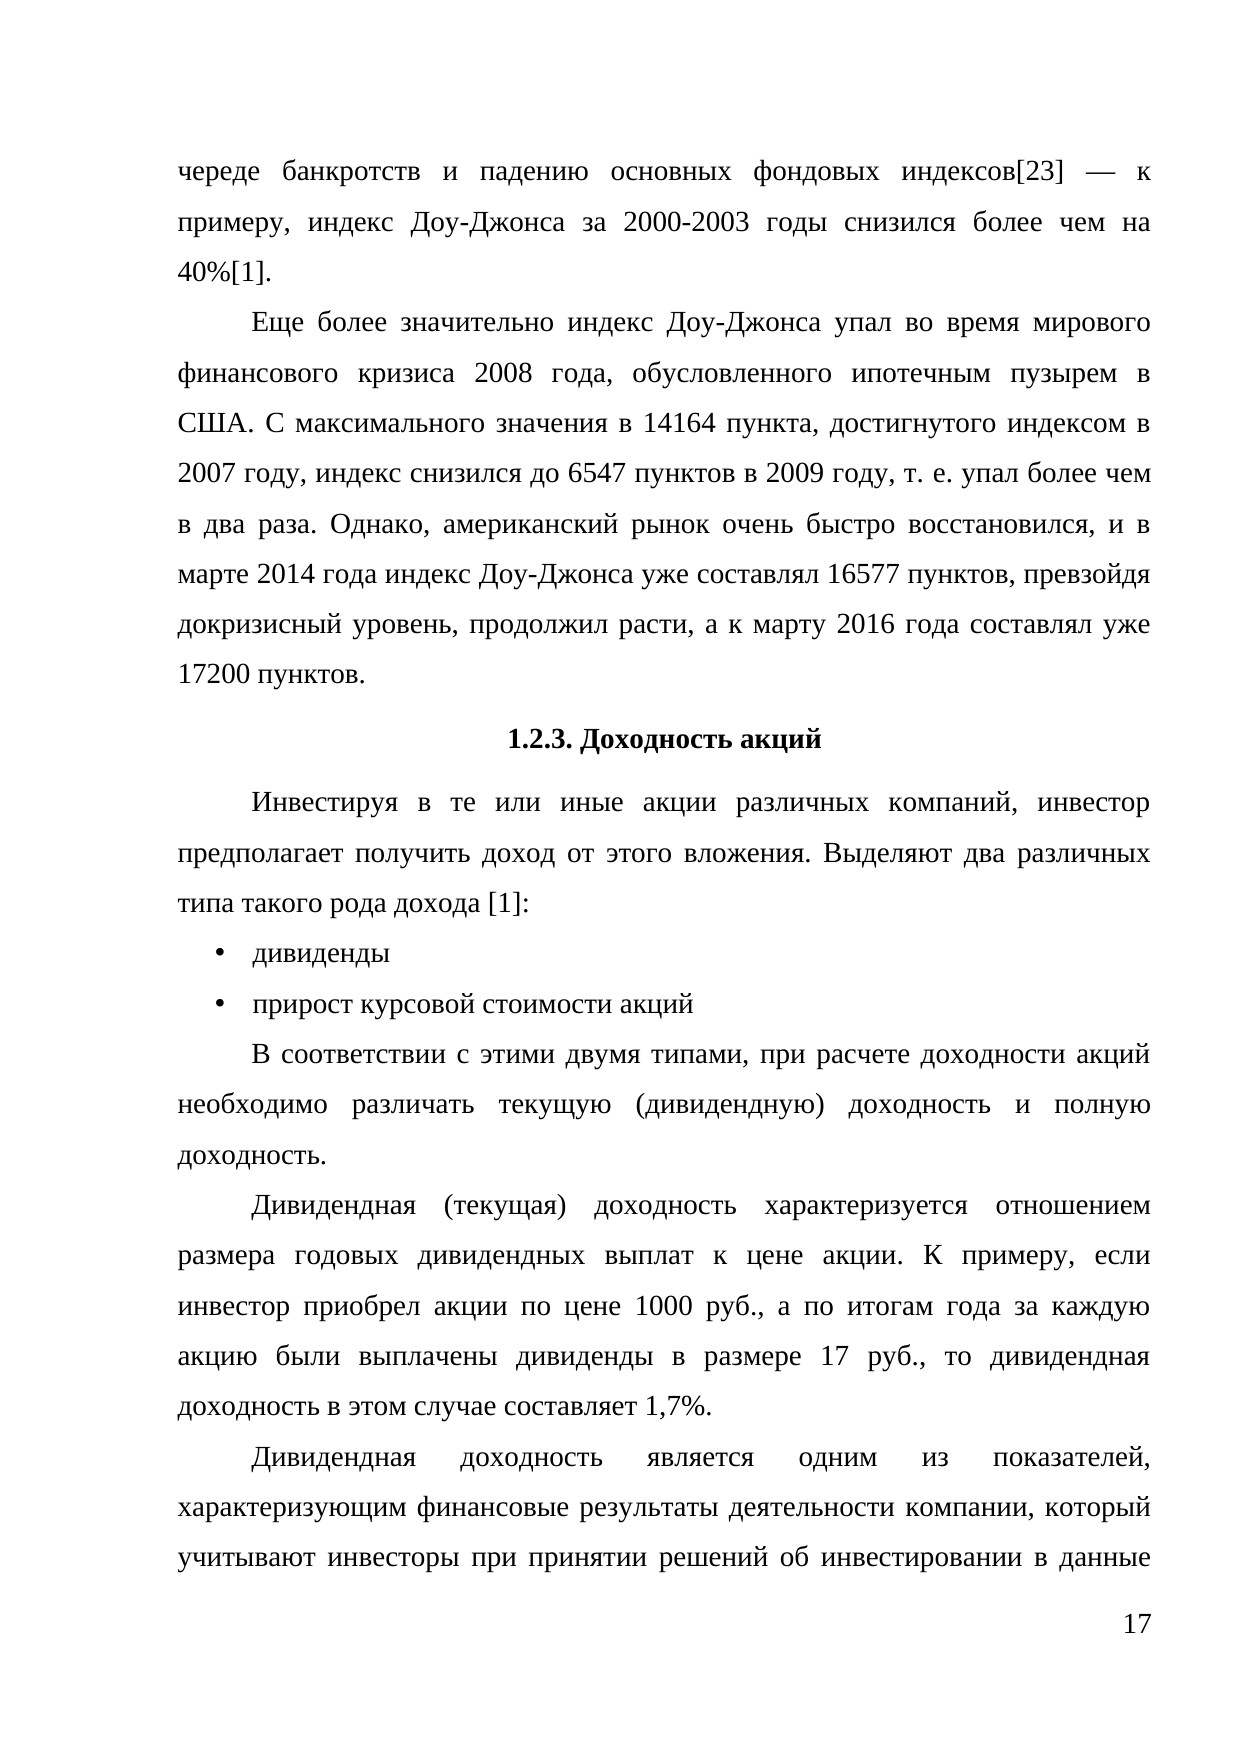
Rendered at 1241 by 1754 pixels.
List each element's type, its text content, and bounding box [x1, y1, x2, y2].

text череде банкротств и падению основных фондовых индексов[23] — к примеру, индекс Доу-Джонса за 2000-2003 годы снизился более чем на 40%[1]. [177, 153, 1152, 288]
list прирост курсовой стоимости акций [215, 986, 1152, 1019]
text Еще более значительно индекс Доу-Джонса упал во время мирового финансового кризиса 2008 года, обусловленного ипотечным пузырем в США. С максимального значения в 14164 пункта, достигнутого индексом в 2007 году, индекс снизился до 6547 пунктов в 2009 году, т. е. упал более чем в два раза. Однако, американский рынок очень быстро восстановился, и в марте 2014 года индекс Доу-Джонса уже составлял 16577 пунктов, превзойдя докризисный уровень, продолжил расти, а к марту 2016 года составлял уже 17200 пунктов. [177, 304, 1152, 690]
subtitle 1.2.3. Доходность акций [177, 722, 1152, 755]
text В соответствии с этими двумя типами, при расчете доходности акций необходимо различать текущую (дивидендную) доходность и полную доходность. [177, 1036, 1152, 1170]
text Дивидендная (текущая) доходность характеризуется отношением размера годовых дивидендных выплат к цене акции. К примеру, если инвестор приобрел акции по цене 1000 руб., а по итогам года за каждую акцию были выплачены дивиденды в размере 17 руб., то дивидендная доходность в этом случае составляет 1,7%. [177, 1187, 1152, 1422]
list дивиденды [215, 935, 1152, 969]
text Дивидендная доходность является одним из показателей, характеризующим финансовые результаты деятельности компании, который учитывают инвесторы при принятии решений об инвестировании в данные [177, 1439, 1152, 1573]
text Инвестируя в те или иные акции различных компаний, инвестор предполагает получить доход от этого вложения. Выделяют два различных типа такого рода дохода [1]: [177, 784, 1152, 918]
